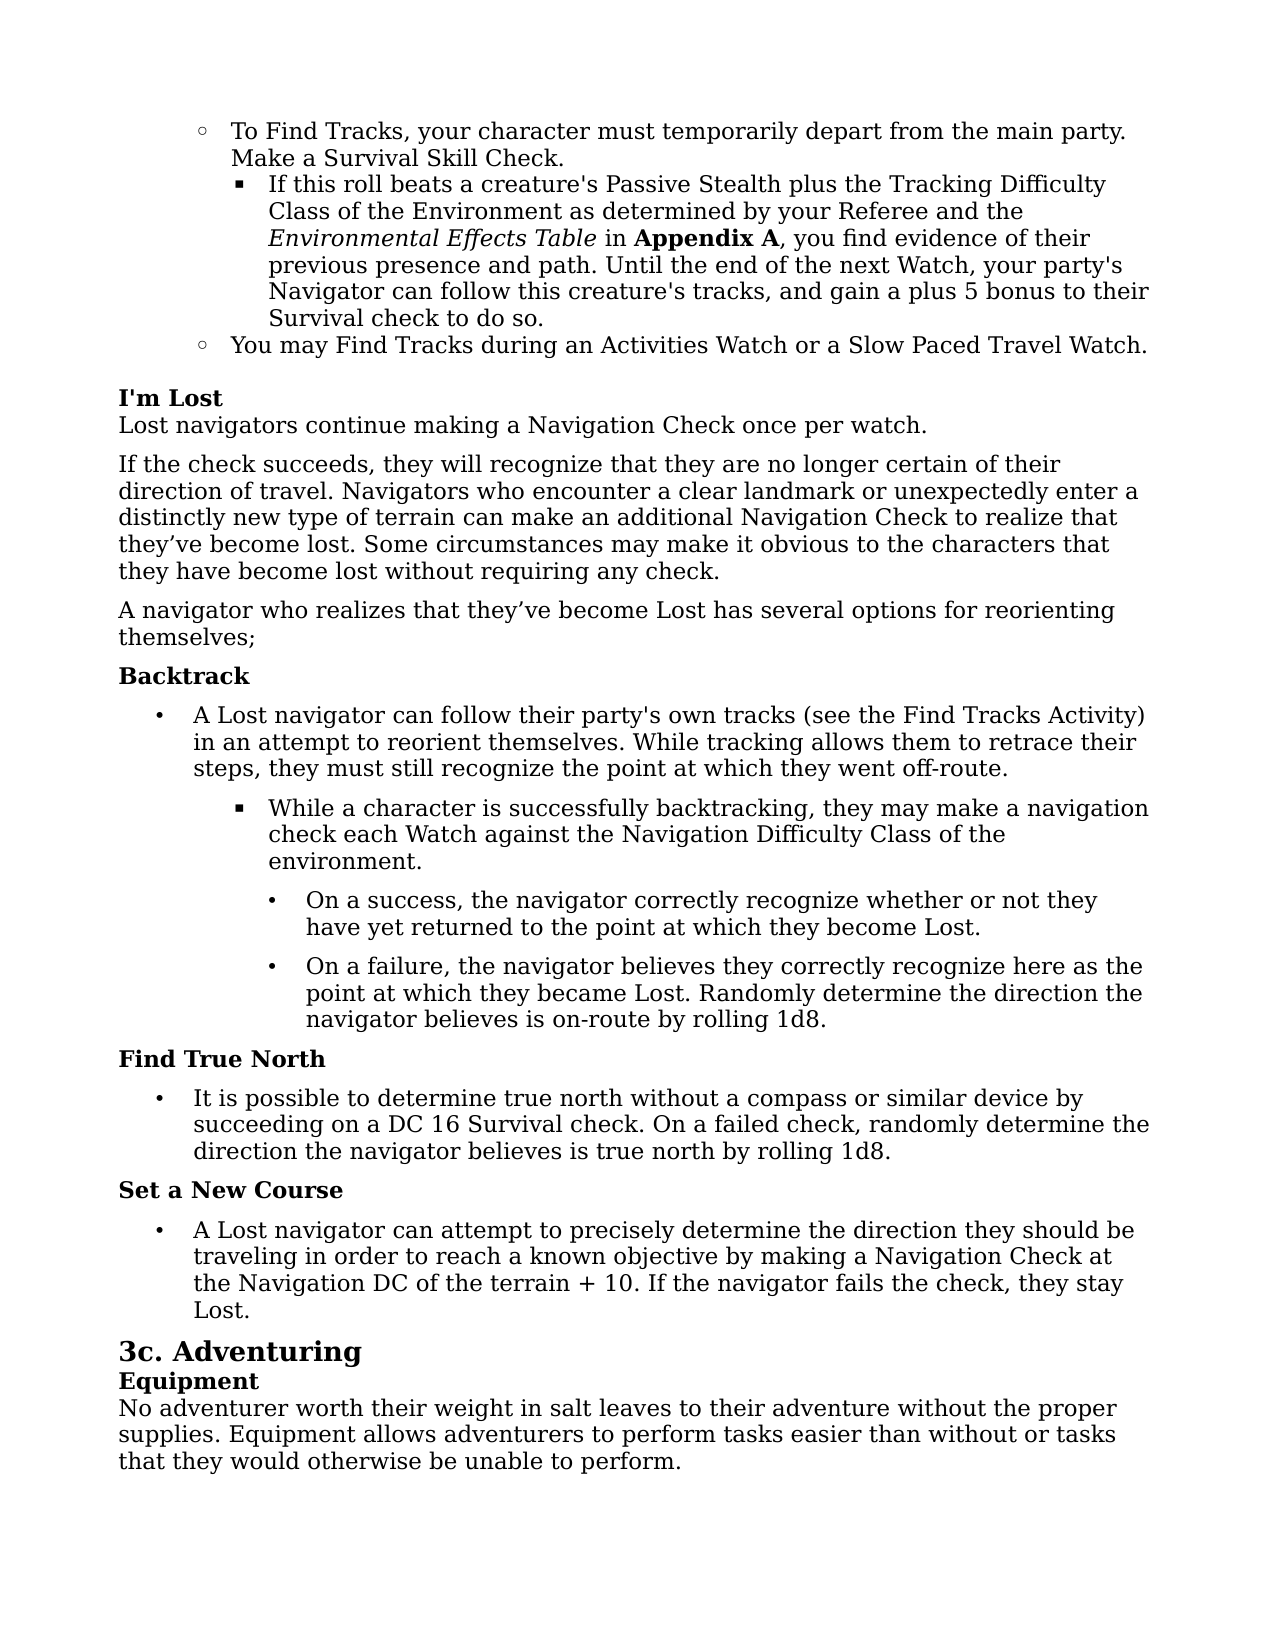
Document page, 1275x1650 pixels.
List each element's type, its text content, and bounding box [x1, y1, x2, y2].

text Lost navigators continue making a Navigation Check once per watch. [118, 412, 1157, 439]
text I'm Lost [118, 385, 1157, 412]
list On a failure, the navigator believes they correctly recognize here as the point at which they became Lost. Randomly determine the direction the navigator believes is on-route by rolling 1d8. [268, 953, 1157, 1033]
text 3c. Adventuring [118, 1336, 1157, 1368]
list If this roll beats a creature's Passive Stealth plus the Tracking Difficulty Class of the Environment as determined by your Referee and the Environmental Effects Table in Appendix A, you find evidence of their previous presence and path. Until the end of the next Watch, your party's Navigator can follow this creature's tracks, and gain a plus 5 bonus to their Survival check to do so. [231, 171, 1157, 332]
text A navigator who realizes that they’ve become Lost has several options for reorienting themselves; [118, 597, 1157, 650]
text Set a New Course [118, 1177, 1157, 1204]
list While a character is successfully backtracking, they may make a navigation check each Watch against the Navigation Difficulty Class of the environment. [231, 795, 1157, 875]
list A Lost navigator can follow their party's own tracks (see the Find Tracks Activity) in an attempt to reorient themselves. While tracking allows them to retrace their steps, they must still recognize the point at which they went off-route. [156, 702, 1157, 782]
list You may Find Tracks during an Activities Watch or a Slow Paced Travel Watch. [193, 332, 1157, 358]
text Find True North [118, 1046, 1157, 1072]
list To Find Tracks, your character must temporarily depart from the main party. Make a Survival Skill Check. [193, 118, 1157, 171]
text If the check succeeds, they will recognize that they are no longer certain of their direction of travel. Navigators who encounter a clear landmark or unexpectedly enter a distinctly new type of terrain can make an additional Navigation Check to realize that they’ve become lost. Some circumstances may make it obvious to the characters that they have become lost without requiring any check. [118, 451, 1157, 584]
text Equipment [118, 1368, 1157, 1395]
list On a success, the navigator correctly recognize whether or not they have yet returned to the point at which they become Lost. [268, 887, 1157, 941]
text No adventurer worth their weight in salt leaves to their adventure without the proper supplies. Equipment allows adventurers to perform tasks easier than without or tasks that they would otherwise be unable to perform. [118, 1395, 1157, 1475]
list A Lost navigator can attempt to precisely determine the direction they should be traveling in order to reach a known objective by making a Navigation Check at the Navigation DC of the terrain + 10. If the navigator fails the check, they stay Lost. [156, 1217, 1157, 1323]
text Backtrack [118, 663, 1157, 690]
list It is possible to determine true north without a compass or similar device by succeeding on a DC 16 Survival check. On a failed check, randomly determine the direction the navigator believes is true north by rolling 1d8. [156, 1085, 1157, 1165]
